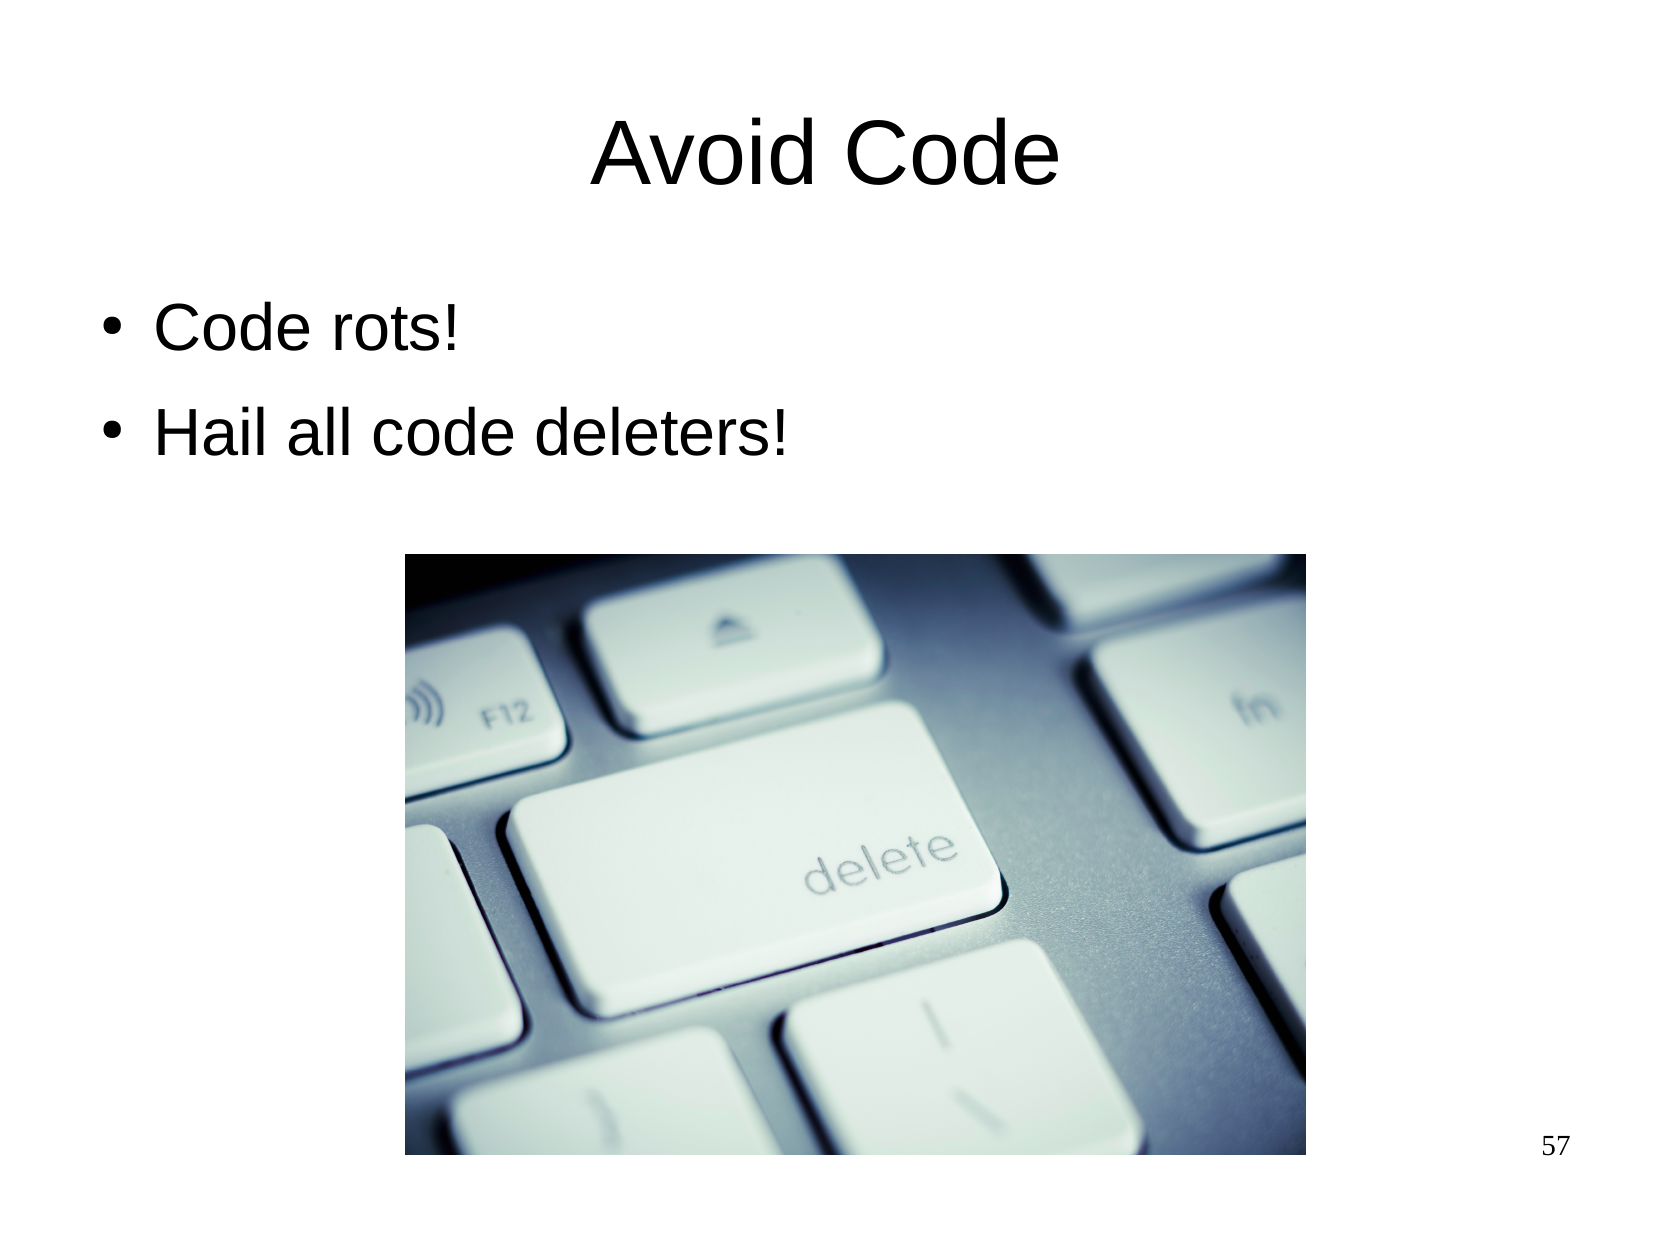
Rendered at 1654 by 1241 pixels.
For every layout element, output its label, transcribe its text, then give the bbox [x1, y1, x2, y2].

list Code rots! Hail all code deleters! [82, 290, 1571, 1010]
picture [405, 554, 1306, 1155]
title Avoid Code [82, 49, 1571, 257]
